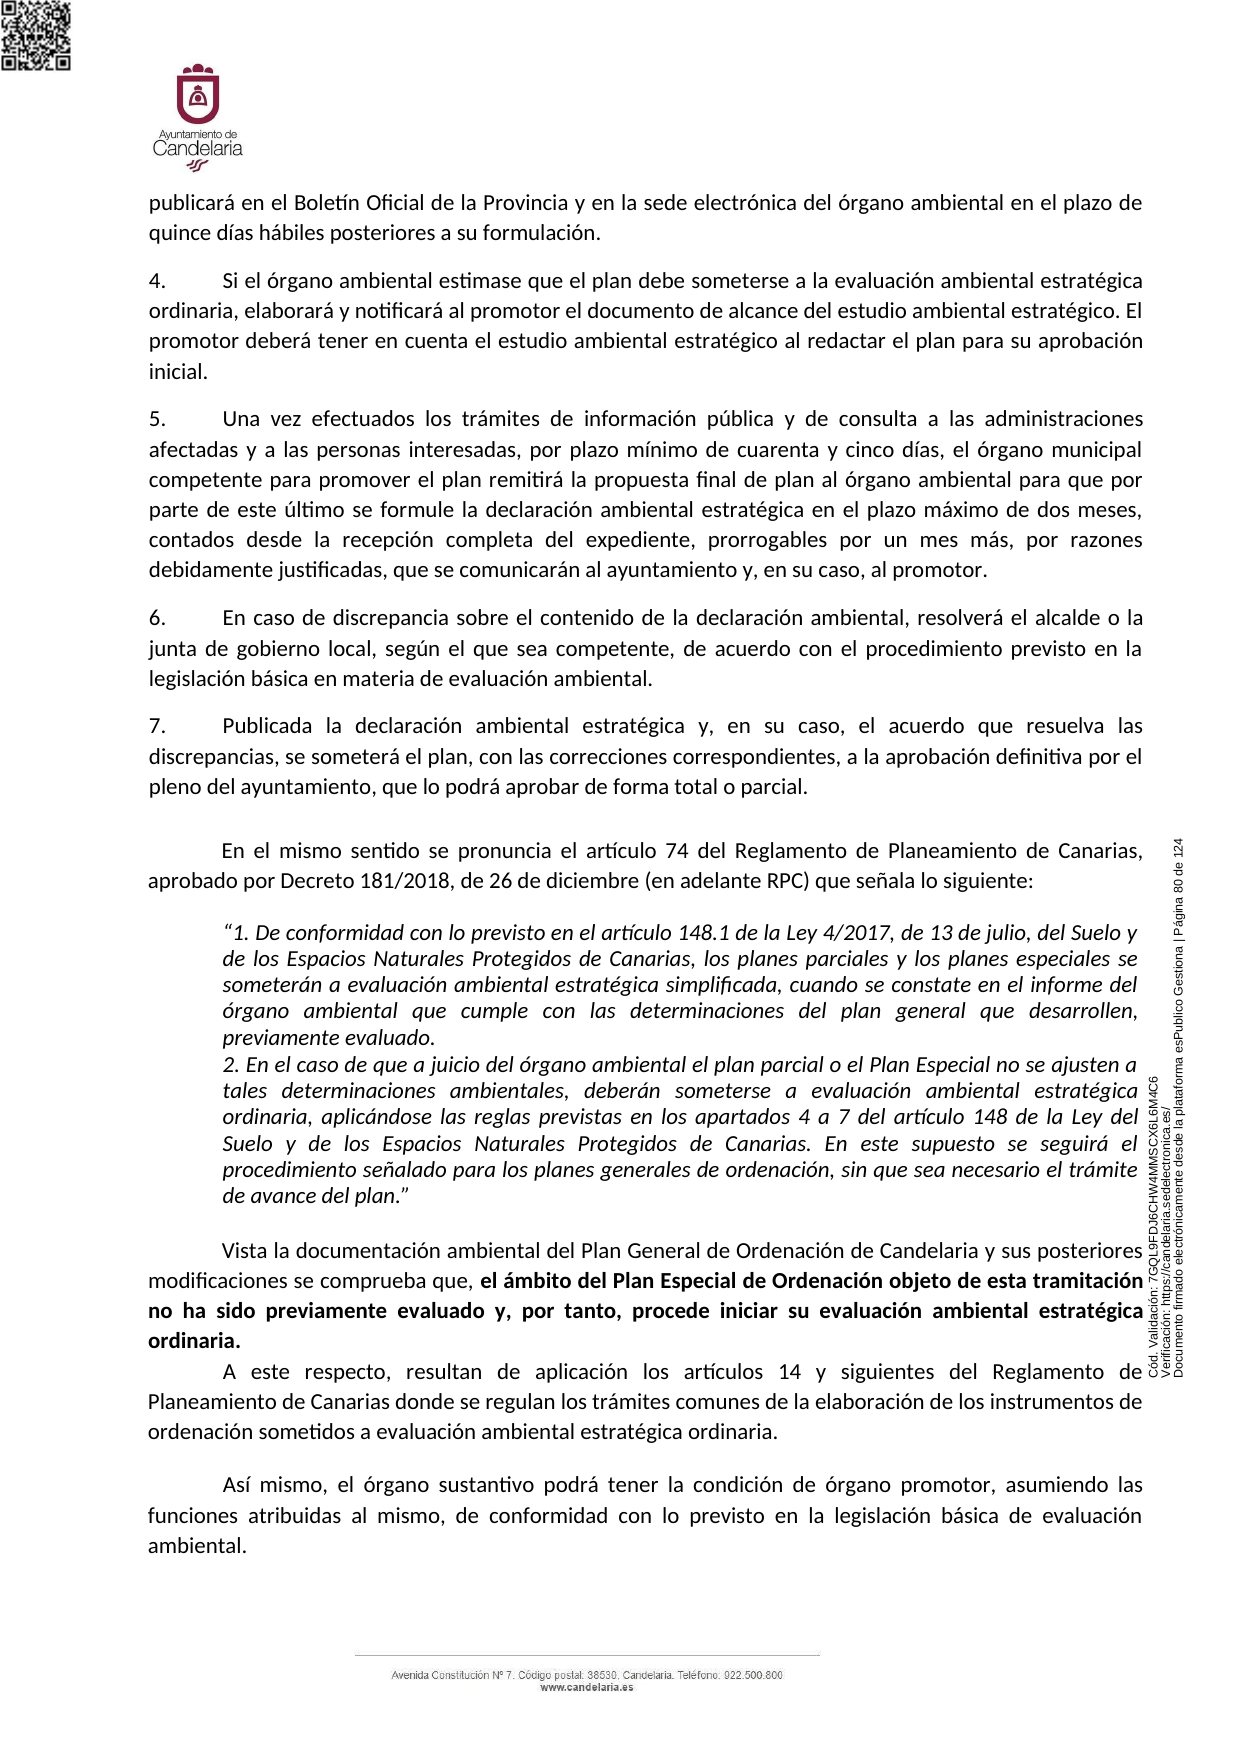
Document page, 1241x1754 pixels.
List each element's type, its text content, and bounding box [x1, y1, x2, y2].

text Vista la documentación ambiental del Plan General de Ordenación de Candelaria y sus posteriores modificaciones se comprueba que, el ámbito del Plan Especial de Ordenación objeto de esta tramitación no ha sido previamente evaluado y, por tanto, procede iniciar su evaluación ambiental estratégica ordinaria. [148, 1236, 1145, 1354]
list En caso de discrepancia sobre el contenido de la declaración ambiental, resolverá el alcalde o la junta de gobierno local, según el que sea competente, de acuerdo con el procedimiento previsto en la legislación básica en materia de evaluación ambiental. [149, 603, 1145, 692]
list Si el órgano ambiental estimase que el plan debe someterse a la evaluación ambiental estratégica ordinaria, elaborará y notificará al promotor el documento de alcance del estudio ambiental estratégico. El promotor deberá tener en cuenta el estudio ambiental estratégico al redactar el plan para su aprobación inicial. [149, 266, 1145, 385]
text A este respecto, resultan de aplicación los artículos 14 y siguientes del Reglamento de Planeamiento de Canarias donde se regulan los trámites comunes de la elaboración de los instrumentos de ordenación sometidos a evaluación ambiental estratégica ordinaria. [148, 1357, 1145, 1445]
list publicará en el Boletín Oficial de la Provincia y en la sede electrónica del órgano ambiental en el plazo de quince días hábiles posteriores a su formulación. [149, 188, 1145, 247]
text En el mismo sentido se pronuncia el artículo 74 del Reglamento de Planeamiento de Canarias, aprobado por Decreto 181/2018, de 26 de diciembre (en adelante RPC) que señala lo siguiente: [148, 836, 1145, 894]
text 2. En el caso de que a juicio del órgano ambiental el plan parcial o el Plan Especial no se ajusten a tales determinaciones ambientales, deberán someterse a evaluación ambiental estratégica ordinaria, aplicándose las reglas previstas en los apartados 4 a 7 del artículo 148 de la Ley del Suelo y de los Espacios Naturales Protegidos de Canarias. En este supuesto se seguirá el procedimiento señalado para los planes generales de ordenación, sin que sea necesario el trámite de avance del plan.” [222, 1051, 1142, 1209]
text Así mismo, el órgano sustantivo podrá tener la condición de órgano promotor, asumiendo las funciones atribuidas al mismo, de conformidad con lo previsto en la legislación básica de evaluación ambiental. [148, 1471, 1145, 1559]
list Publicada la declaración ambiental estratégica y, en su caso, el acuerdo que resuelva las discrepancias, se someterá el plan, con las correcciones correspondientes, a la aprobación definitiva por el pleno del ayuntamiento, que lo podrá aprobar de forma total o parcial. [149, 712, 1145, 800]
text “1. De conformidad con lo previsto en el artículo 148.1 de la Ley 4/2017, de 13 de julio, del Suelo y de los Espacios Naturales Protegidos de Canarias, los planes parciales y los planes especiales se someterán a evaluación ambiental estratégica simplificada, cuando se constate en el informe del órgano ambiental que cumple con las determinaciones del plan general que desarrollen, previamente evaluado. [222, 919, 1142, 1051]
list Una vez efectuados los trámites de información pública y de consulta a las administraciones afectadas y a las personas interesadas, por plazo mínimo de cuarenta y cinco días, el órgano municipal competente para promover el plan remitirá la propuesta final de plan al órgano ambiental para que por parte de este último se formule la declaración ambiental estratégica en el plazo máximo de dos meses, contados desde la recepción completa del expediente, prorrogables por un mes más, por razones debidamente justificadas, que se comunicarán al ayuntamiento y, en su caso, al promotor. [149, 404, 1145, 584]
